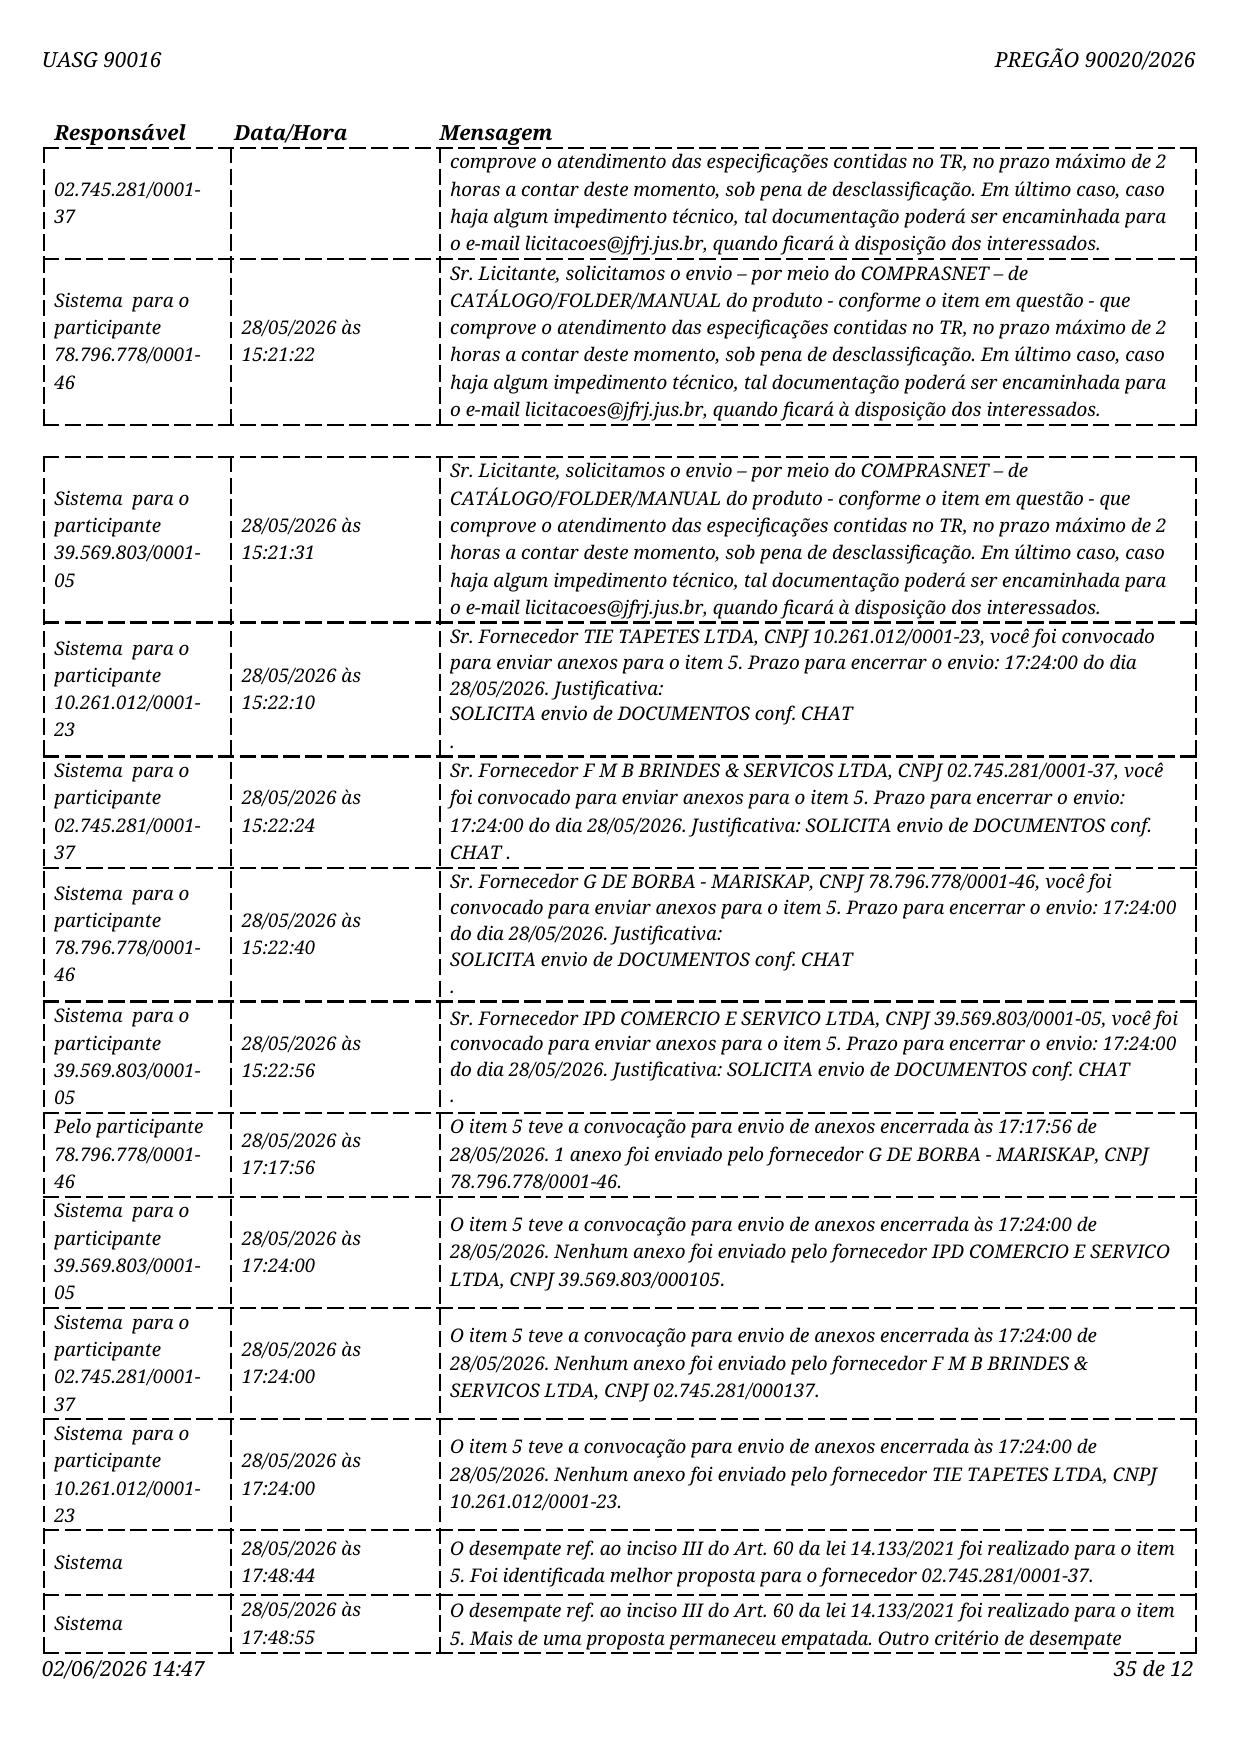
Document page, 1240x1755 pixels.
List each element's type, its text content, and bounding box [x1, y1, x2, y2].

table_cell O item 5 teve a convocação para envio de anexos encerrada às 17:24:00 de 28/05/2026. Nenhum anexo foi enviado pelo fornecedor IPD COMERCIO E SERVICO LTDA, CNPJ 39.569.803/000105. [440, 1196, 1196, 1307]
table_cell O item 5 teve a convocação para envio de anexos encerrada às 17:24:00 de 28/05/2026. Nenhum anexo foi enviado pelo fornecedor F M B BRINDES & SERVICOS LTDA, CNPJ 02.745.281/000137. [440, 1307, 1196, 1418]
table_cell Sistema para o participante 39.569.803/0001-05 [44, 1000, 231, 1112]
table_cell 28/05/2026 às 17:17:56 [231, 1112, 439, 1196]
table_cell 28/05/2026 às 17:24:00 [231, 1307, 439, 1418]
table_cell Sistema para o participante 10.261.012/0001-23 [44, 621, 231, 755]
table_cell 28/05/2026 às 15:22:40 [231, 867, 439, 1000]
table_header Sistema para o participante 39.569.803/0001-05 [44, 456, 231, 621]
table_cell Sistema [44, 1529, 231, 1594]
table_header 28/05/2026 às 15:21:31 [231, 456, 439, 621]
table_header Sr. Licitante, solicitamos o envio – por meio do COMPRASNET – de CATÁLOGO/FOLDER/MANUAL do produto - conforme o item em questão - que comprove o atendimento das especificações contidas no TR, no prazo máximo de 2 horas a contar deste momento, sob pena de desclassificação. Em último caso, caso haja algum impedimento técnico, tal documentação poderá ser encaminhada para o e-mail licitacoes@jfrj.jus.br, quando ficará à disposição dos interessados. [440, 456, 1196, 621]
table_cell Sistema para o participante 78.796.778/0001-46 [44, 867, 231, 1000]
table_cell 28/05/2026 às 15:22:56 [231, 1000, 439, 1112]
table_cell 28/05/2026 às 17:48:55 [231, 1594, 439, 1652]
table_cell Sistema para o participante 02.745.281/0001-37 [44, 755, 231, 867]
table_cell Sr. Fornecedor F M B BRINDES & SERVICOS LTDA, CNPJ 02.745.281/0001-37, você foi convocado para enviar anexos para o item 5. Prazo para encerrar o envio: 17:24:00 do dia 28/05/2026. Justificativa: SOLICITA envio de DOCUMENTOS conf. CHAT . [440, 755, 1196, 867]
table_cell 28/05/2026 às 17:48:44 [231, 1529, 439, 1594]
table_cell Sistema para o participante 39.569.803/0001-05 [44, 1196, 231, 1307]
table_cell 28/05/2026 às 17:24:00 [231, 1196, 439, 1307]
table_cell 28/05/2026 às 15:21:22 [231, 258, 439, 424]
table_cell O desempate ref. ao inciso III do Art. 60 da lei 14.133/2021 foi realizado para o item 5. Mais de uma proposta permaneceu empatada. Outro critério de desempate [440, 1594, 1196, 1652]
table_cell [231, 147, 439, 258]
table_cell Sistema para o participante 78.796.778/0001-46 [44, 258, 231, 424]
table_cell Sistema [44, 1594, 231, 1652]
table_cell 02.745.281/0001-37 [44, 147, 231, 258]
table_cell 28/05/2026 às 17:24:00 [231, 1418, 439, 1529]
table_cell Sr. Fornecedor TIE TAPETES LTDA, CNPJ 10.261.012/0001-23, você foi convocado para enviar anexos para o item 5. Prazo para encerrar o envio: 17:24:00 do dia 28/05/2026. Justificativa: SOLICITA envio de DOCUMENTOS conf. CHAT . [440, 621, 1196, 755]
table_cell Sistema para o participante 02.745.281/0001-37 [44, 1307, 231, 1418]
table_cell comprove o atendimento das especificações contidas no TR, no prazo máximo de 2 horas a contar deste momento, sob pena de desclassificação. Em último caso, caso haja algum impedimento técnico, tal documentação poderá ser encaminhada para o e-mail licitacoes@jfrj.jus.br, quando ficará à disposição dos interessados. [440, 147, 1196, 258]
table_cell Sr. Licitante, solicitamos o envio – por meio do COMPRASNET – de CATÁLOGO/FOLDER/MANUAL do produto - conforme o item em questão - que comprove o atendimento das especificações contidas no TR, no prazo máximo de 2 horas a contar deste momento, sob pena de desclassificação. Em último caso, caso haja algum impedimento técnico, tal documentação poderá ser encaminhada para o e-mail licitacoes@jfrj.jus.br, quando ficará à disposição dos interessados. [440, 258, 1196, 424]
table_cell 28/05/2026 às 15:22:24 [231, 755, 439, 867]
table_cell Sr. Fornecedor G DE BORBA - MARISKAP, CNPJ 78.796.778/0001-46, você foi convocado para enviar anexos para o item 5. Prazo para encerrar o envio: 17:24:00 do dia 28/05/2026. Justificativa: SOLICITA envio de DOCUMENTOS conf. CHAT . [440, 867, 1196, 1000]
table_cell Pelo participante 78.796.778/0001-46 [44, 1112, 231, 1196]
table_cell O item 5 teve a convocação para envio de anexos encerrada às 17:17:56 de 28/05/2026. 1 anexo foi enviado pelo fornecedor G DE BORBA - MARISKAP, CNPJ 78.796.778/0001-46. [440, 1112, 1196, 1196]
table_cell O item 5 teve a convocação para envio de anexos encerrada às 17:24:00 de 28/05/2026. Nenhum anexo foi enviado pelo fornecedor TIE TAPETES LTDA, CNPJ 10.261.012/0001-23. [440, 1418, 1196, 1529]
table_cell O desempate ref. ao inciso III do Art. 60 da lei 14.133/2021 foi realizado para o item 5. Foi identificada melhor proposta para o fornecedor 02.745.281/0001-37. [440, 1529, 1196, 1594]
table_cell 28/05/2026 às 15:22:10 [231, 621, 439, 755]
table_cell Sr. Fornecedor IPD COMERCIO E SERVICO LTDA, CNPJ 39.569.803/0001-05, você foi convocado para enviar anexos para o item 5. Prazo para encerrar o envio: 17:24:00 do dia 28/05/2026. Justificativa: SOLICITA envio de DOCUMENTOS conf. CHAT . [440, 1000, 1196, 1112]
table_cell Sistema para o participante 10.261.012/0001-23 [44, 1418, 231, 1529]
